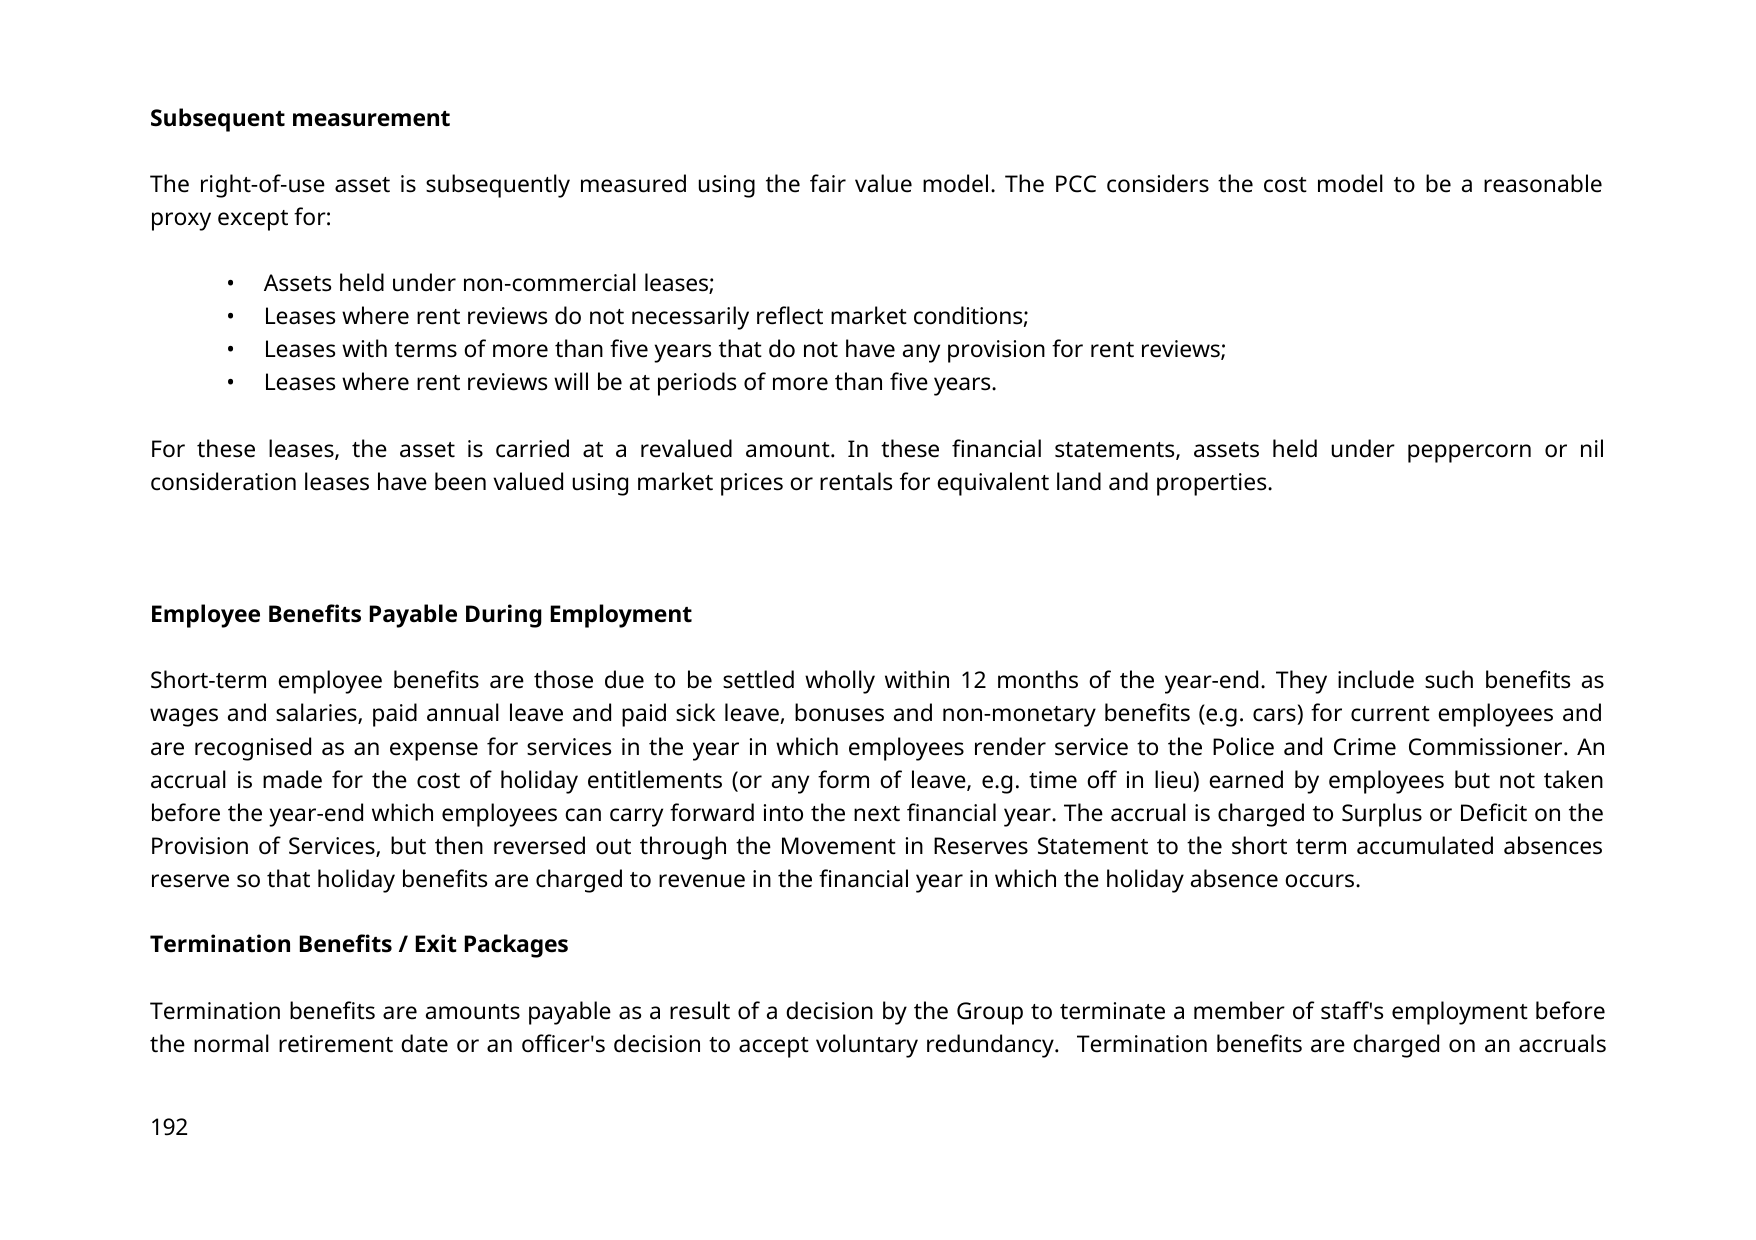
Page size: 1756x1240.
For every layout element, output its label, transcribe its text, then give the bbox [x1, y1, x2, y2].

subtitle Termination Benefits / Exit Packages [150, 928, 1726, 960]
list Leases where rent reviews will be at periods of more than five years. [226, 366, 1726, 398]
text For these leases, the asset is carried at a revalued amount. In these financial statements, assets held under peppercorn or nil consideration leases have been valued using market prices or rentals for equivalent land and properties. [150, 433, 1606, 497]
list Leases with terms of more than five years that do not have any provision for rent reviews; [226, 333, 1726, 364]
text The right-of-use asset is subsequently measured using the fair value model. The PCC considers the cost model to be a reasonable proxy except for: [150, 168, 1606, 232]
subtitle Subsequent measurement [150, 102, 1726, 133]
text Termination benefits are amounts payable as a result of a decision by the Group to terminate a member of staff's employment before the normal retirement date or an officer's decision to accept voluntary redundancy. Termination benefits are charged on an accruals [150, 995, 1607, 1059]
text Short-term employee benefits are those due to be settled wholly within 12 months of the year-end. They include such benefits as wages and salaries, paid annual leave and paid sick leave, bonuses and non-monetary benefits (e.g. cars) for current employees and are recognised as an expense for services in the year in which employees render service to the Police and Crime Commissioner. An accrual is made for the cost of holiday entitlements (or any form of leave, e.g. time off in lieu) earned by employees but not taken before the year-end which employees can carry forward into the next financial year. The accrual is charged to Surplus or Deficit on the Provision of Services, but then reversed out through the Movement in Reserves Statement to the short term accumulated absences reserve so that holiday benefits are charged to revenue in the financial year in which the holiday absence occurs. [150, 664, 1606, 894]
subtitle Employee Benefits Payable During Employment [150, 598, 1726, 629]
list Leases where rent reviews do not necessarily reflect market conditions; [226, 300, 1726, 331]
list Assets held under non-commercial leases; [226, 267, 1726, 298]
